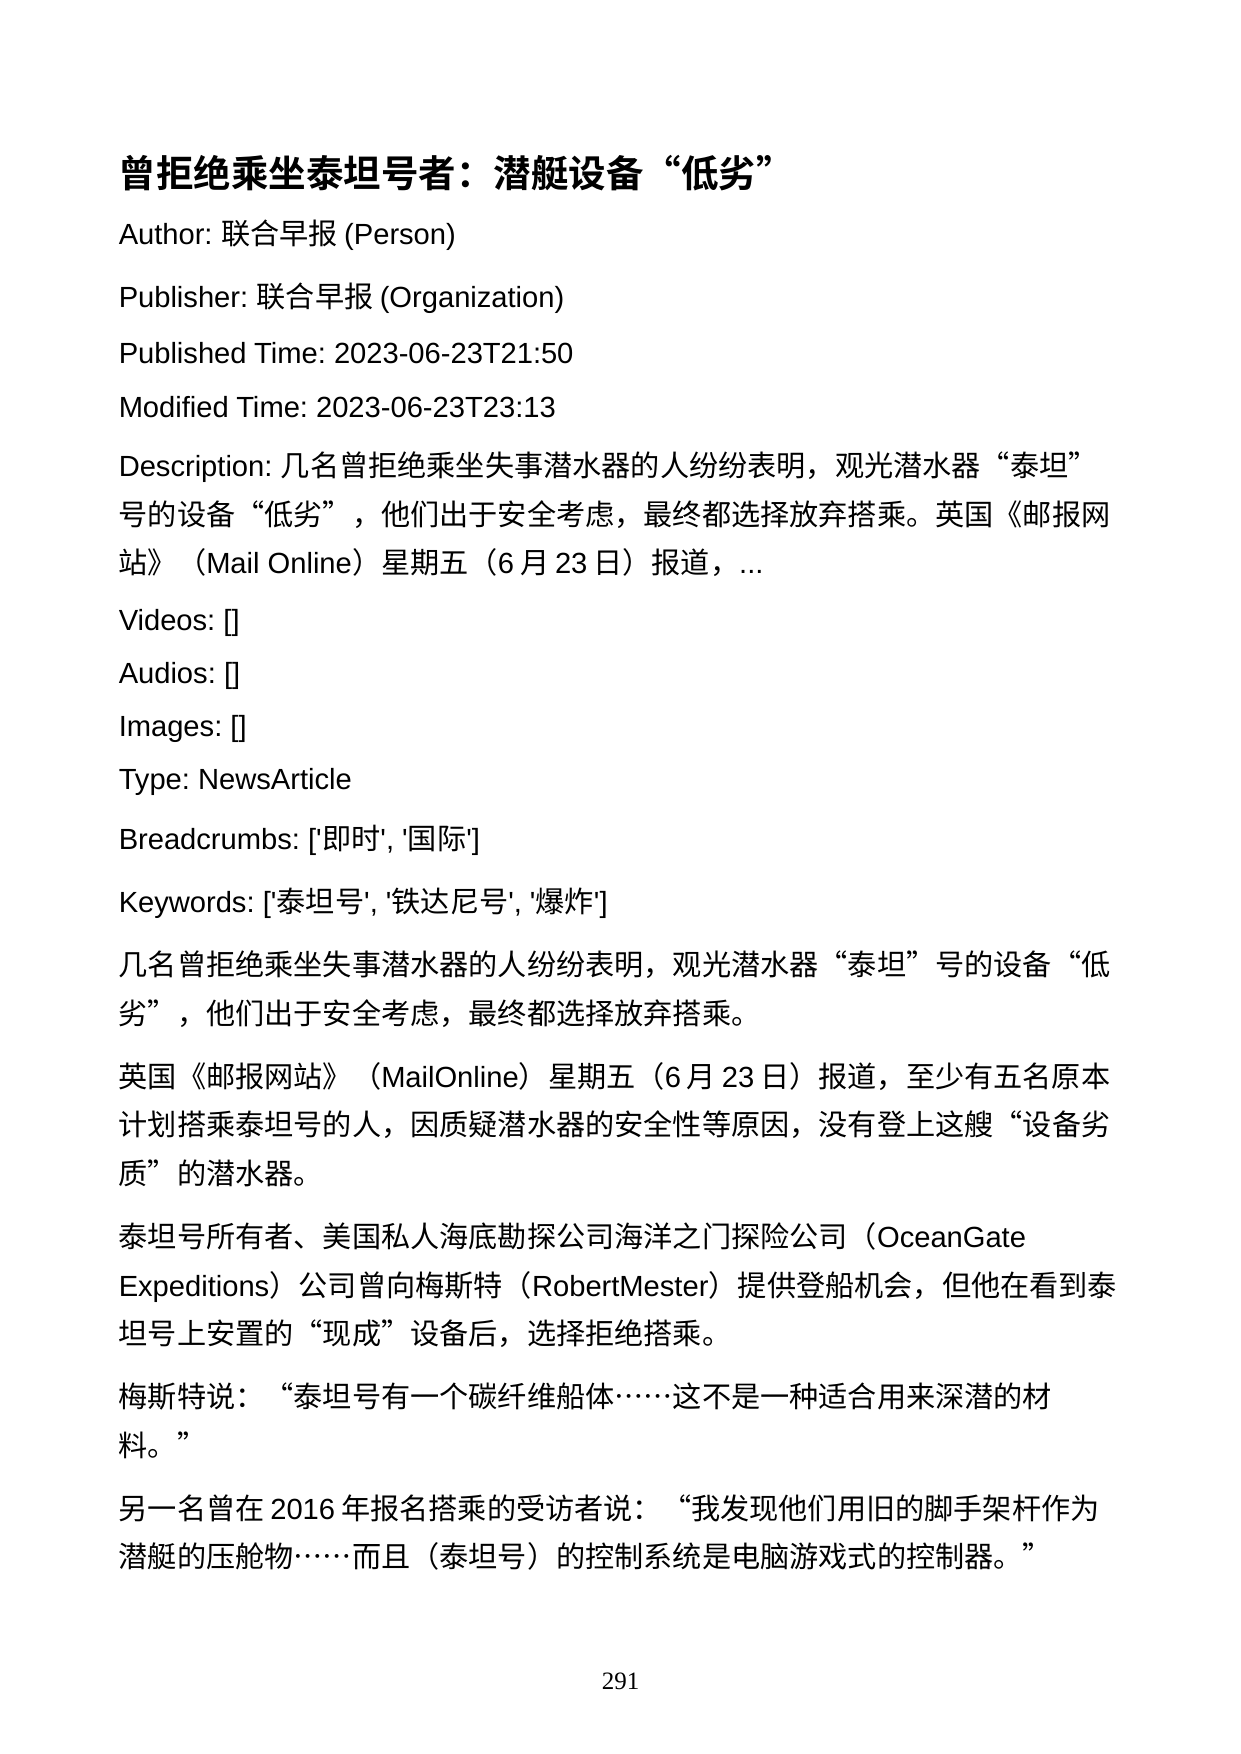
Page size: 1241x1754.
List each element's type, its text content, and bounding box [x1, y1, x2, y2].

text Description: 几名曾拒绝乘坐失事潜水器的人纷纷表明，观光潜水器“泰坦”号的设备“低劣”，他们出于安全考虑，最终都选择放弃搭乘。英国《邮报网站》（Mail Online）星期五（6月23日）报道，... [118, 443, 1122, 582]
text Author: 联合早报 (Person) [118, 210, 1122, 253]
text 泰坦号所有者、美国私人海底勘探公司海洋之门探险公司（OceanGate Expeditions）公司曾向梅斯特（RobertMester）提供登船机会，但他在看到泰坦号上安置的“现成”设备后，选择拒绝搭乘。 [118, 1214, 1122, 1353]
text Published Time: 2023-06-23T21:50 [118, 337, 1122, 370]
text 英国《邮报网站》（MailOnline）星期五（6月23日）报道，至少有五名原本计划搭乘泰坦号的人，因质疑潜水器的安全性等原因，没有登上这艘“设备劣质”的潜水器。 [118, 1053, 1122, 1193]
text Images: [] [118, 709, 1122, 743]
subtitle 曾拒绝乘坐泰坦号者：潜艇设备“低劣” [118, 143, 1122, 198]
text Audios: [] [118, 656, 1122, 690]
text Videos: [] [118, 603, 1122, 637]
text 另一名曾在2016年报名搭乘的受访者说：“我发现他们用旧的脚手架杆作为潜艇的压舱物……而且（泰坦号）的控制系统是电脑游戏式的控制器。” [118, 1486, 1122, 1576]
text 梅斯特说：“泰坦号有一个碳纤维船体……这不是一种适合用来深潜的材料。” [118, 1374, 1122, 1465]
text Type: NewsArticle [118, 762, 1122, 796]
text Publisher: 联合早报 (Organization) [118, 273, 1122, 316]
text Keywords: ['泰坦号', '铁达尼号', '爆炸'] [118, 879, 1122, 921]
text Breadcrumbs: ['即时', '国际'] [118, 816, 1122, 858]
text 几名曾拒绝乘坐失事潜水器的人纷纷表明，观光潜水器“泰坦”号的设备“低劣”，他们出于安全考虑，最终都选择放弃搭乘。 [118, 942, 1122, 1033]
text Modified Time: 2023-06-23T23:13 [118, 390, 1122, 423]
